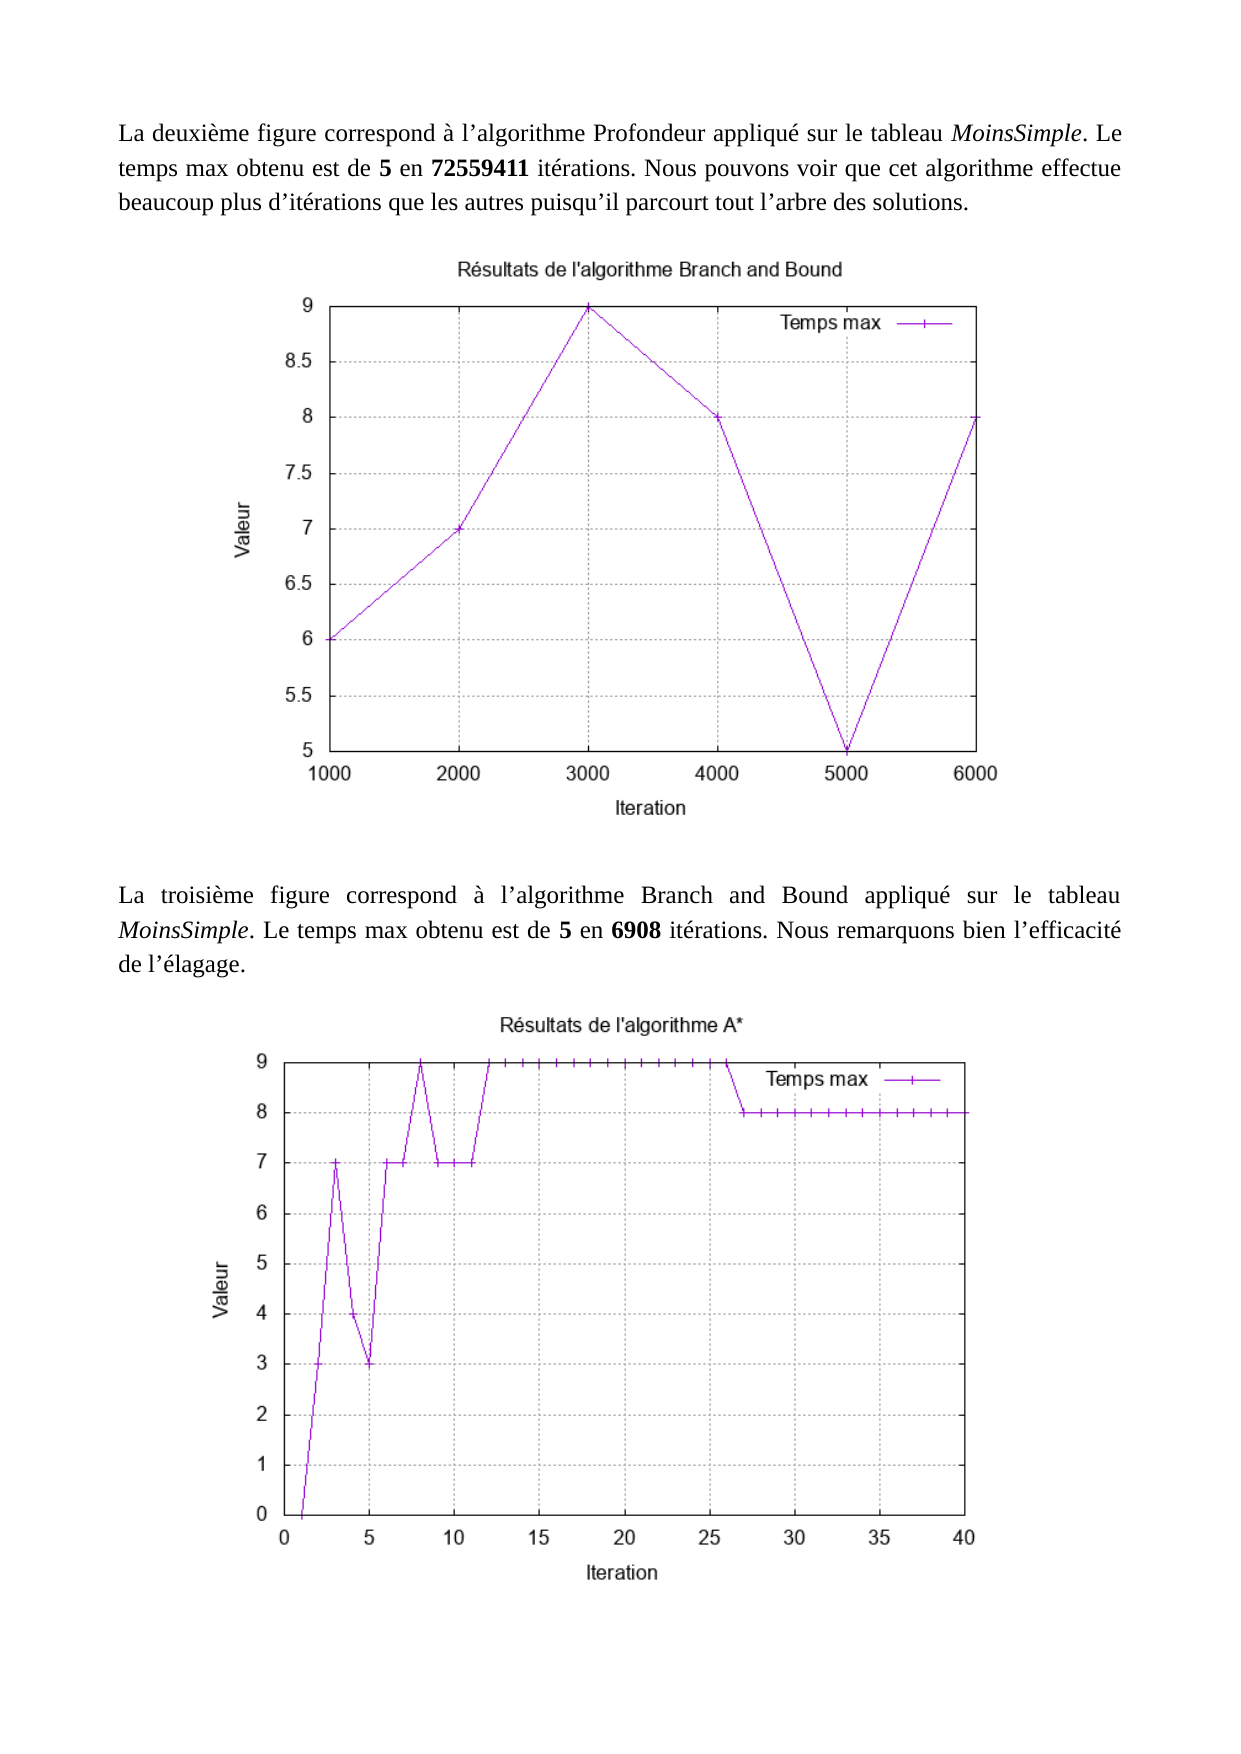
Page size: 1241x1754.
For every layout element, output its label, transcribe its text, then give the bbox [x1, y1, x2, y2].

text La troisième figure correspond à l’algorithme Branch and Bound appliqué sur le tableau MoinsSimple. Le temps max obtenu est de 5 en 6908 itérations. Nous remarquons bien l’efficacité de l’élagage. [118, 881, 1122, 978]
text La deuxième figure correspond à l’algorithme Profondeur appliqué sur le tableau MoinsSimple. Le temps max obtenu est de 5 en 72559411 itérations. Nous pouvons voir que cet algorithme effectue beaucoup plus d’itérations que les autres puisqu’il parcourt tout l’arbre des solutions. [118, 118, 1122, 216]
picture [227, 236, 1014, 826]
picture [204, 991, 1003, 1591]
